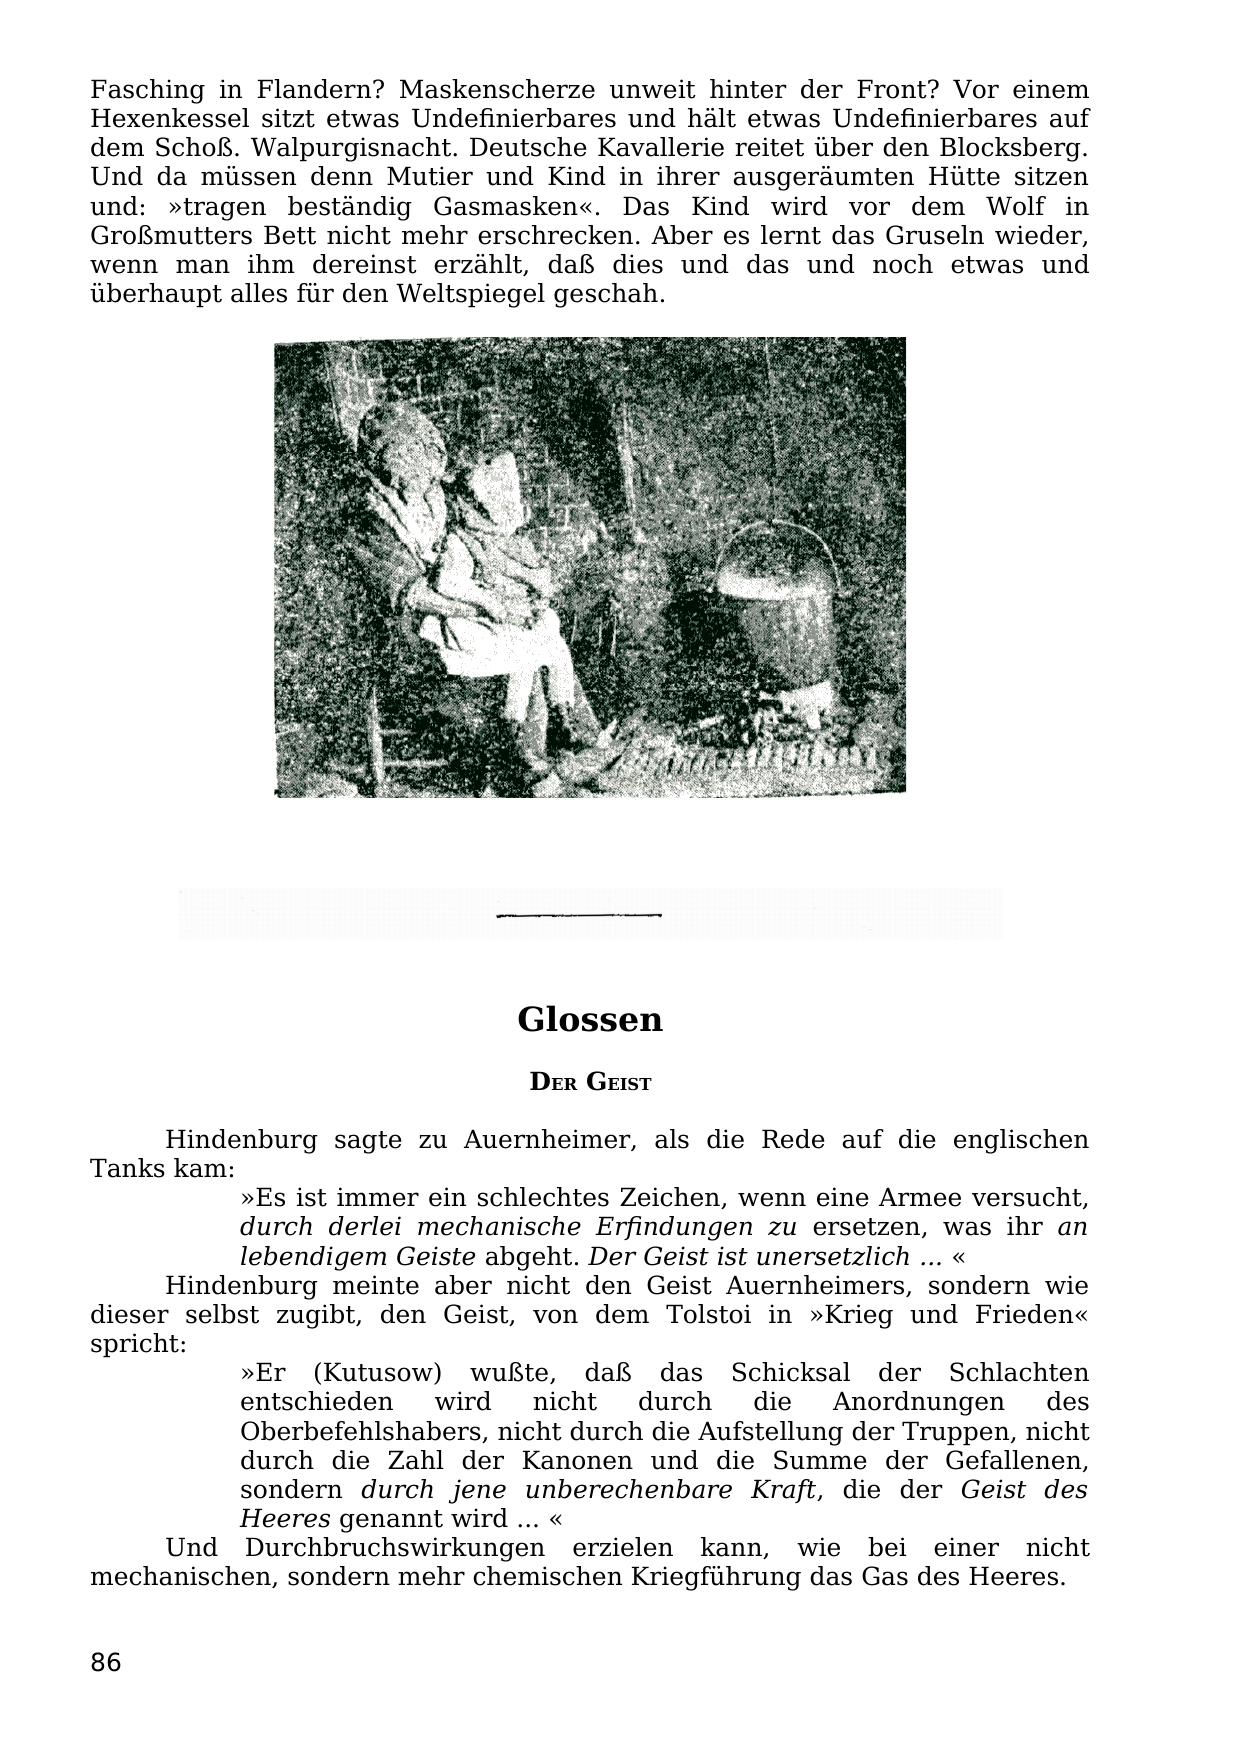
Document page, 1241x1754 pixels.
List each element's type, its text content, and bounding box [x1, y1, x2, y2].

text Fasching in Flandern? Maskenscherze unweit hinter der Front? Vor einem Hexenkessel sitzt etwas Undefinierbares und hält etwas Undefinierbares auf dem Schoß. Walpurgisnacht. Deutsche Kavallerie reitet über den Blocksberg. Und da müssen denn Mutier und Kind in ihrer ausgeräumten Hütte sitzen und: »tragen beständig Gasmasken«. Das Kind wird vor dem Wolf in Großmutters Bett nicht mehr erschrecken. Aber es lernt das Gruseln wieder, wenn man ihm dereinst erzählt, daß dies und das und noch etwas und überhaupt alles für den Weltspiegel ge­schah. [90, 75, 1091, 308]
picture [177, 888, 1003, 940]
text Hindenburg sagte zu Auernheimer, als die Rede auf die englischen Tanks kam: [90, 1125, 1091, 1183]
text »Es ist immer ein schlechtes Zeichen, wenn eine Armee versucht, durch derlei mechanische Erfindungen zu ersetzen, was ihr an lebendigem Geiste abgeht. Der Geist ist unersetzlich ... « [240, 1183, 1091, 1271]
picture [274, 337, 907, 798]
text »Er (Kutusow) wußte, daß das Schicksal der Schlachten entschieden wird nicht durch die Anordnungen des Oberbefehlshabers, nicht durch die Aufstellung der Truppen, nicht durch die Zahl der Kanonen und die Summe der Gefallenen, sondern durch jene unberechenbare Kraft, die der Geist des Heeres genannt wird ... « [240, 1358, 1091, 1533]
text Und Durchbruchswirkungen erzielen kann, wie bei einer nicht mechanischen, sondern mehr chemischen Kriegführung das Gas des Heeres. [90, 1533, 1091, 1592]
text Der Geist [90, 1039, 1091, 1096]
text Glossen [90, 981, 1091, 1039]
text Hindenburg meinte aber nicht den Geist Auernheimers, sondern wie dieser selbst zugibt, den Geist, von dem Tolstoi in »Krieg und Frieden« spricht: [90, 1271, 1091, 1358]
